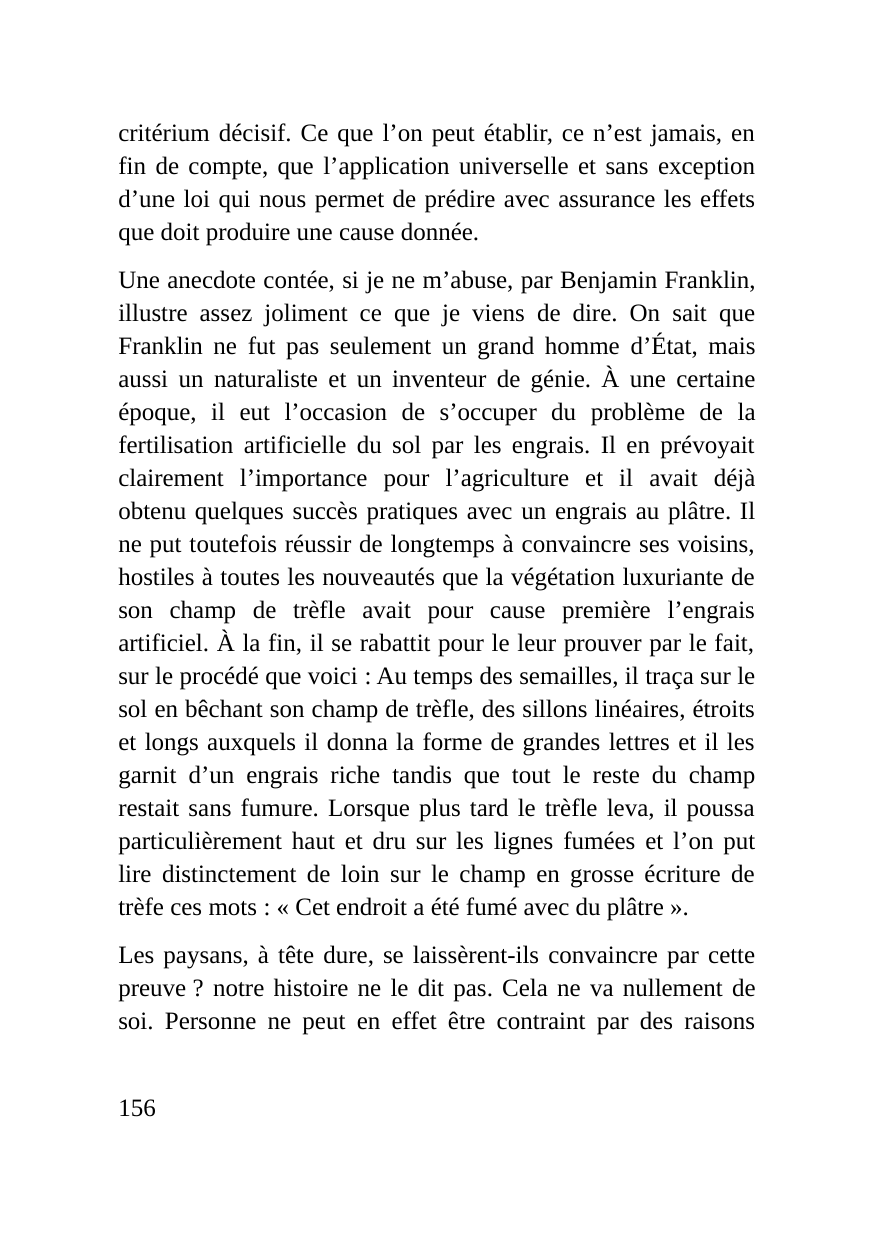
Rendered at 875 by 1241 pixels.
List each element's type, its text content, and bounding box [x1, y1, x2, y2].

text Les paysans, à tête dure, se laissèrent-ils convaincre par cette preuve ? notre histoire ne le dit pas. Cela ne va nullement de soi. Personne ne peut en effet être contraint par des raisons [118, 940, 756, 1034]
text critérium décisif. Ce que l’on peut établir, ce n’est jamais, en fin de compte, que l’application universelle et sans exception d’une loi qui nous permet de prédire avec assurance les effets que doit produire une cause donnée. [118, 118, 756, 246]
text Une anecdote contée, si je ne m’abuse, par Benjamin Franklin, illustre assez joliment ce que je viens de dire. On sait que Franklin ne fut pas seulement un grand homme d’État, mais aussi un naturaliste et un inventeur de génie. À une certaine époque, il eut l’occasion de s’occuper du problème de la fertilisation artificielle du sol par les engrais. Il en prévoyait clairement l’importance pour l’agriculture et il avait déjà obtenu quelques succès pratiques avec un engrais au plâtre. Il ne put toutefois réussir de longtemps à convaincre ses voisins, hostiles à toutes les nouveautés que la végétation luxuriante de son champ de trèfle avait pour cause première l’engrais artificiel. À la fin, il se rabattit pour le leur prouver par le fait, sur le procédé que voici : Au temps des semailles, il traça sur le sol en bêchant son champ de trèfle, des sillons linéaires, étroits et longs auxquels il donna la forme de grandes lettres et il les garnit d’un engrais riche tandis que tout le reste du champ restait sans fumure. Lorsque plus tard le trèfle leva, il poussa particulièrement haut et dru sur les lignes fumées et l’on put lire distinctement de loin sur le champ en grosse écriture de trèfe ces mots : « Cet endroit a été fumé avec du plâtre ». [118, 265, 756, 921]
